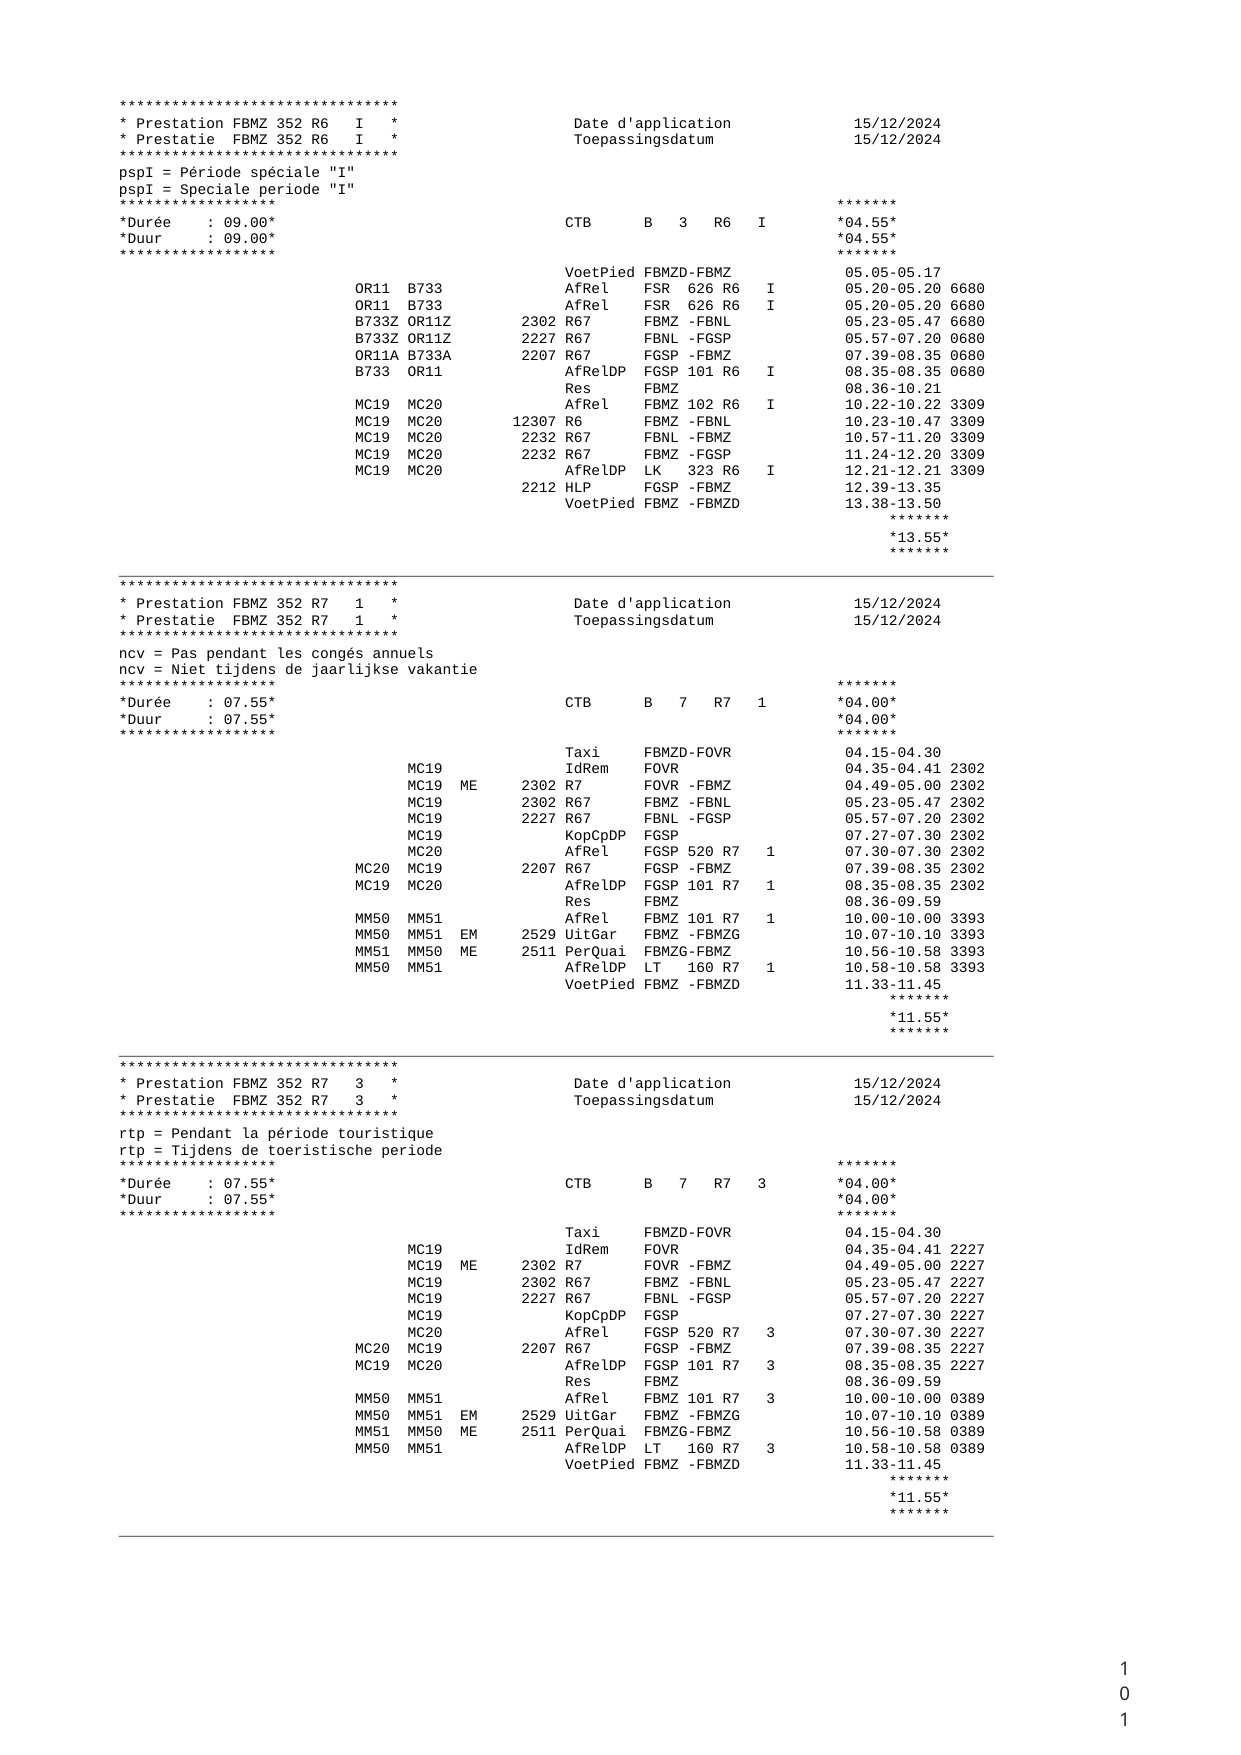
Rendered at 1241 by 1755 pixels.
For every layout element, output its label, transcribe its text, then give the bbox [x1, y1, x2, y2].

text ******************************** * Prestation FBMZ 352 R7 3 * Date d'application 15/12/2024 * Prestatie FBMZ 352 R7 3 * Toepassingsdatum 15/12/2024 ******************************** rtp = Pendant la période touristique rtp = Tijdens de toeristische periode ****************** ******* *Durée : 07.55* CTB B 7 R7 3 *04.00* *Duur : 07.55* *04.00* ****************** ******* Taxi FBMZD-FOVR 04.15-04.30 MC19 IdRem FOVR 04.35-04.41 2227 MC19 ME 2302 R7 FOVR -FBMZ 04.49-05.00 2227 MC19 2302 R67 FBMZ -FBNL 05.23-05.47 2227 MC19 2227 R67 FBNL -FGSP 05.57-07.20 2227 MC19 KopCpDP FGSP 07.27-07.30 2227 MC20 AfRel FGSP 520 R7 3 07.30-07.30 2227 MC20 MC19 2207 R67 FGSP -FBMZ 07.39-08.35 2227 MC19 MC20 AfRelDP FGSP 101 R7 3 08.35-08.35 2227 Res FBMZ 08.36-09.59 MM50 MM51 AfRel FBMZ 101 R7 3 10.00-10.00 0389 MM50 MM51 EM 2529 UitGar FBMZ -FBMZG 10.07-10.10 0389 MM51 MM50 ME 2511 PerQuai FBMZG-FBMZ 10.56-10.58 0389 MM50 MM51 AfRelDP LT 160 R7 3 10.58-10.58 0389 VoetPied FBMZ -FBMZD 11.33-11.45 ******* *11.55* ******* ____________________________________________________________________________________________________ [119, 1060, 1122, 1540]
text ******************************** * Prestation FBMZ 352 R7 1 * Date d'application 15/12/2024 * Prestatie FBMZ 352 R7 1 * Toepassingsdatum 15/12/2024 ******************************** ncv = Pas pendant les congés annuels ncv = Niet tijdens de jaarlijkse vakantie ****************** ******* *Durée : 07.55* CTB B 7 R7 1 *04.00* *Duur : 07.55* *04.00* ****************** ******* Taxi FBMZD-FOVR 04.15-04.30 MC19 IdRem FOVR 04.35-04.41 2302 MC19 ME 2302 R7 FOVR -FBMZ 04.49-05.00 2302 MC19 2302 R67 FBMZ -FBNL 05.23-05.47 2302 MC19 2227 R67 FBNL -FGSP 05.57-07.20 2302 MC19 KopCpDP FGSP 07.27-07.30 2302 MC20 AfRel FGSP 520 R7 1 07.30-07.30 2302 MC20 MC19 2207 R67 FGSP -FBMZ 07.39-08.35 2302 MC19 MC20 AfRelDP FGSP 101 R7 1 08.35-08.35 2302 Res FBMZ 08.36-09.59 MM50 MM51 AfRel FBMZ 101 R7 1 10.00-10.00 3393 MM50 MM51 EM 2529 UitGar FBMZ -FBMZG 10.07-10.10 3393 MM51 MM50 ME 2511 PerQuai FBMZG-FBMZ 10.56-10.58 3393 MM50 MM51 AfRelDP LT 160 R7 1 10.58-10.58 3393 VoetPied FBMZ -FBMZD 11.33-11.45 ******* *11.55* ******* ____________________________________________________________________________________________________ [119, 579, 1122, 1060]
text ******************************** * Prestation FBMZ 352 R6 I * Date d'application 15/12/2024 * Prestatie FBMZ 352 R6 I * Toepassingsdatum 15/12/2024 ******************************** pspI = Période spéciale "I" pspI = Speciale periode "I" ****************** ******* *Durée : 09.00* CTB B 3 R6 I *04.55* *Duur : 09.00* *04.55* ****************** ******* VoetPied FBMZD-FBMZ 05.05-05.17 OR11 B733 AfRel FSR 626 R6 I 05.20-05.20 6680 OR11 B733 AfRel FSR 626 R6 I 05.20-05.20 6680 B733Z OR11Z 2302 R67 FBMZ -FBNL 05.23-05.47 6680 B733Z OR11Z 2227 R67 FBNL -FGSP 05.57-07.20 0680 OR11A B733A 2207 R67 FGSP -FBMZ 07.39-08.35 0680 B733 OR11 AfRelDP FGSP 101 R6 I 08.35-08.35 0680 Res FBMZ 08.36-10.21 MC19 MC20 AfRel FBMZ 102 R6 I 10.22-10.22 3309 MC19 MC20 12307 R6 FBMZ -FBNL 10.23-10.47 3309 MC19 MC20 2232 R67 FBNL -FBMZ 10.57-11.20 3309 MC19 MC20 2232 R67 FBMZ -FGSP 11.24-12.20 3309 MC19 MC20 AfRelDP LK 323 R6 I 12.21-12.21 3309 2212 HLP FGSP -FBMZ 12.39-13.35 VoetPied FBMZ -FBMZD 13.38-13.50 ******* *13.55* ******* ____________________________________________________________________________________________________ [119, 99, 1122, 579]
